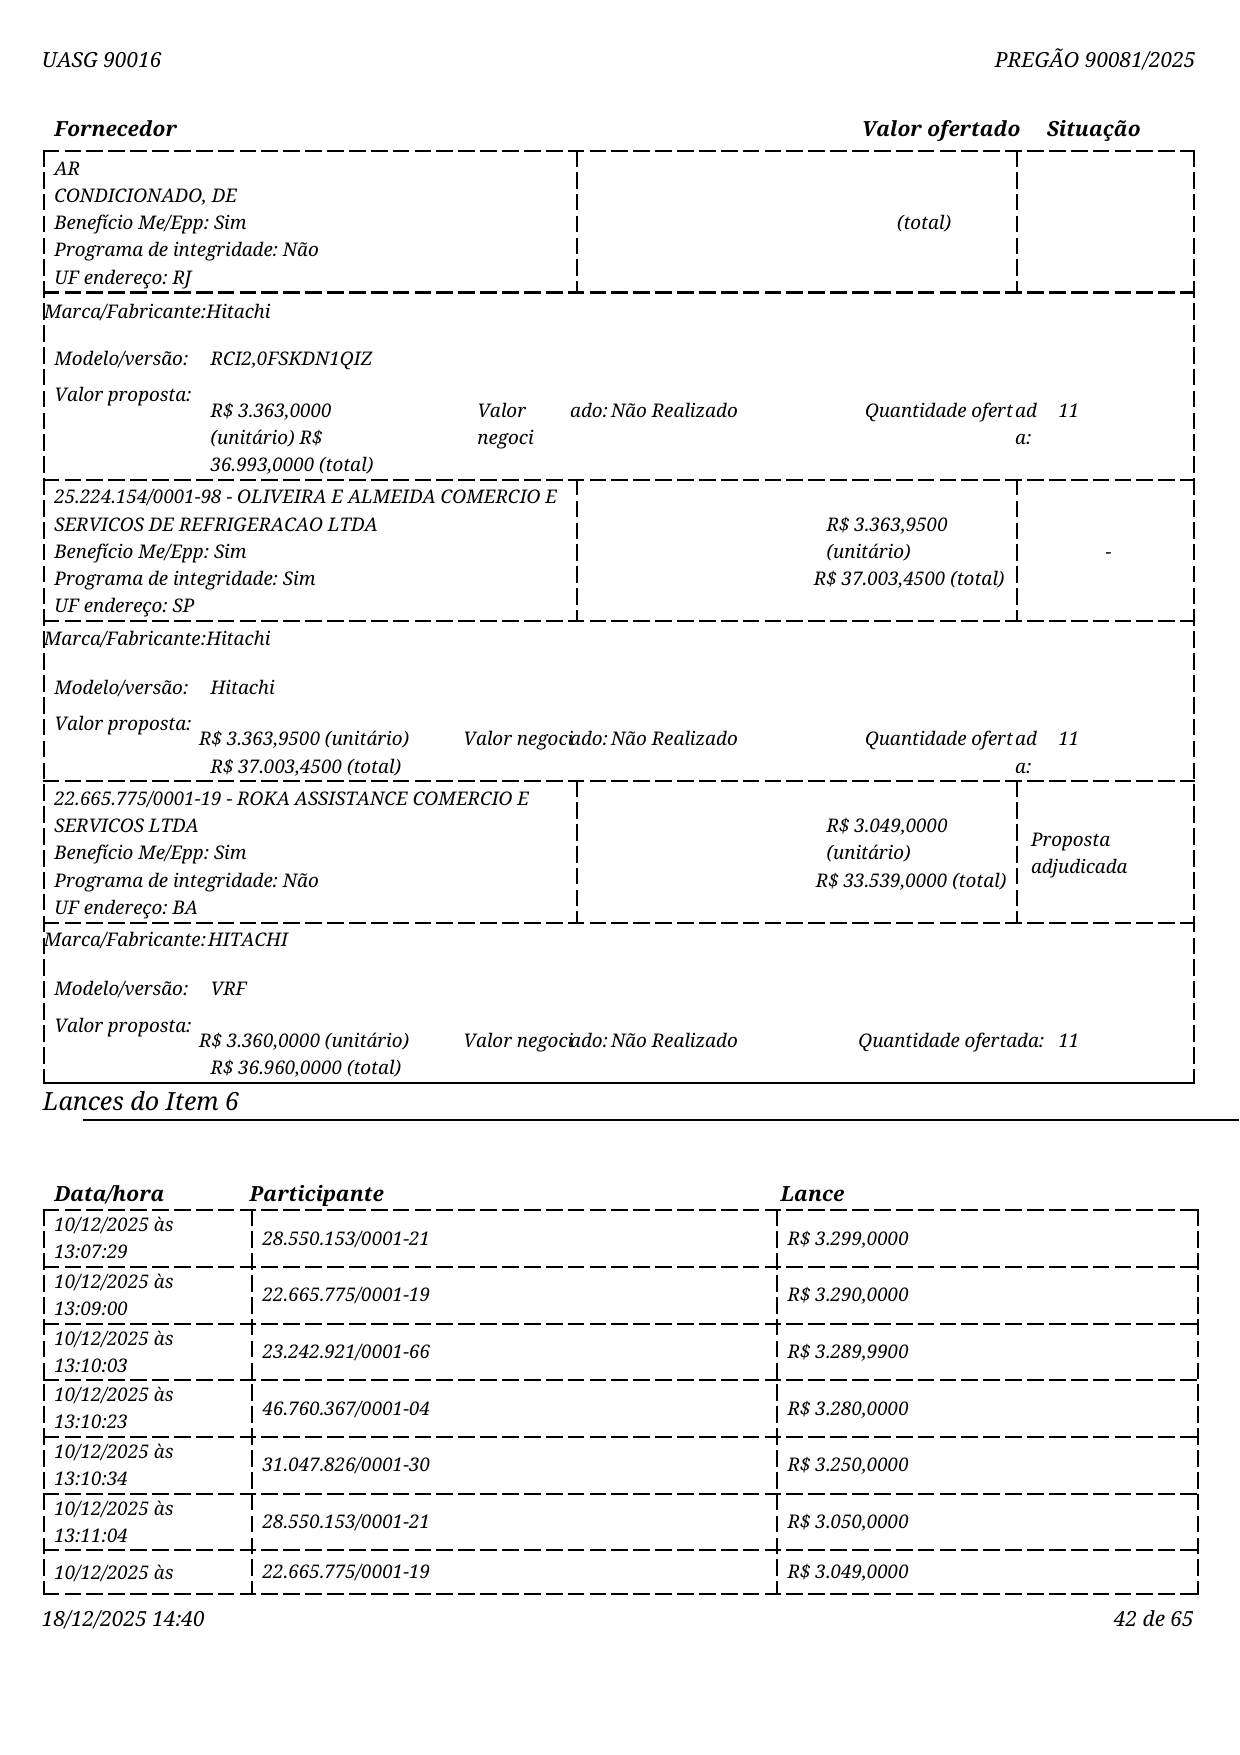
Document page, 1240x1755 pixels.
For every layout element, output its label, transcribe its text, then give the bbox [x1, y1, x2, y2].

table_cell 10/12/2025 às [44, 1549, 252, 1593]
table_cell [477, 343, 577, 392]
table_cell Marca/Fabricante: HITACHI [44, 922, 577, 973]
table_cell [1017, 479, 1101, 620]
table_cell [826, 343, 1017, 392]
table_cell [577, 150, 826, 291]
table_cell Quantidade ofertada: [788, 1022, 1048, 1082]
table_cell [577, 479, 787, 620]
table_cell R$ 3.280,0000 [777, 1379, 1198, 1436]
table_cell [788, 671, 1017, 721]
table_cell [1017, 671, 1101, 721]
table_cell 31.047.826/0001-30 [252, 1436, 777, 1493]
table_cell 11 [1048, 721, 1101, 780]
table_cell [1101, 671, 1194, 721]
table_cell [577, 780, 787, 922]
table_cell 10/12/2025 às 13:10:34 [44, 1436, 252, 1493]
table_cell R$ 3.363,0000 (unitário) R$ 36.993,0000 (total) [199, 392, 477, 479]
table_cell ado: Não Realizado [577, 392, 826, 479]
table_cell [1101, 291, 1194, 343]
table_cell Modelo/versão: Valor proposta: [44, 671, 199, 780]
table_cell - [1101, 479, 1194, 620]
table_cell [577, 620, 787, 671]
table_cell 10/12/2025 às 13:10:03 [44, 1323, 252, 1379]
table_cell R$ 3.049,0000 (unitário) R$ 33.539,0000 (total) [788, 780, 1017, 922]
table_cell R$ 3.049,0000 [777, 1549, 1198, 1593]
table_cell ada: [1017, 721, 1048, 780]
table_cell [826, 291, 1017, 343]
table_cell R$ 3.363,9500 (unitário) R$ 37.003,4500 (total) [788, 479, 1017, 620]
table_cell Marca/Fabricante: Hitachi [44, 291, 477, 343]
table_cell ada: [1017, 392, 1048, 479]
table_cell 25.224.154/0001-98 - OLIVEIRA E ALMEIDA COMERCIO E SERVICOS DE REFRIGERACAO LTDA Benefício Me/Epp: Sim Programa de integridade: Sim UF endereço: SP [44, 479, 577, 620]
table_cell R$ 3.250,0000 [777, 1436, 1198, 1493]
table_cell 22.665.775/0001-19 [252, 1549, 777, 1593]
table_cell [1017, 291, 1101, 343]
table_header 28.550.153/0001-21 [252, 1209, 777, 1266]
table_cell Hitachi [199, 671, 577, 721]
table_cell [477, 291, 577, 343]
table_cell Valor negoci [477, 392, 577, 479]
table_cell (total) [826, 150, 1017, 291]
table_cell Modelo/versão: Valor proposta: [44, 973, 199, 1082]
table_cell [1101, 392, 1194, 479]
table_cell R$ 3.363,9500 (unitário) Valor negoci R$ 37.003,4500 (total) [199, 721, 577, 780]
table_cell ado: Não Realizado [577, 721, 787, 780]
table_cell R$ 3.360,0000 (unitário) Valor negoci R$ 36.960,0000 (total) [199, 1022, 577, 1082]
subtitle Lances do Item 6 [43, 1084, 1089, 1118]
table_header 10/12/2025 às 13:07:29 [44, 1209, 252, 1266]
table_cell 22.665.775/0001-19 - ROKA ASSISTANCE COMERCIO E SERVICOS LTDA Benefício Me/Epp: Sim Programa de integridade: Não UF endereço: BA [44, 780, 577, 922]
text Data/hora Participante Lance [54, 1179, 1089, 1207]
table_cell AR CONDICIONADO, DE Benefício Me/Epp: Sim Programa de integridade: Não UF endereço: RJ [44, 150, 477, 291]
table_cell [477, 150, 577, 291]
table_cell Quantidade ofert [826, 392, 1017, 479]
table_header R$ 3.299,0000 [777, 1209, 1198, 1266]
table_cell [577, 973, 787, 1022]
table_cell Modelo/versão: Valor proposta: [44, 343, 199, 479]
table_cell 28.550.153/0001-21 [252, 1493, 777, 1549]
table_cell [788, 922, 1194, 973]
table_cell 10/12/2025 às 13:10:23 [44, 1379, 252, 1436]
table_cell 11 [1048, 1022, 1194, 1082]
table_cell [577, 671, 787, 721]
table_cell Quantidade ofert [788, 721, 1017, 780]
table_cell [577, 291, 826, 343]
table_cell [1101, 721, 1194, 780]
table_cell RCI2,0FSKDN1QIZ [199, 343, 477, 392]
table_cell VRF [199, 973, 577, 1022]
table_cell [1017, 343, 1101, 392]
table_cell 46.760.367/0001-04 [252, 1379, 777, 1436]
table_cell [577, 922, 787, 973]
table_cell [788, 973, 1194, 1022]
table_cell - [1101, 150, 1194, 291]
table_cell 23.242.921/0001-66 [252, 1323, 777, 1379]
table_cell 22.665.775/0001-19 [252, 1266, 777, 1323]
table_cell [1017, 150, 1101, 291]
table_cell [1017, 620, 1101, 671]
table_cell 10/12/2025 às 13:09:00 [44, 1266, 252, 1323]
table_cell [577, 343, 826, 392]
table_cell R$ 3.290,0000 [777, 1266, 1198, 1323]
table_cell R$ 3.050,0000 [777, 1493, 1198, 1549]
table_cell [1101, 620, 1194, 671]
table_cell R$ 3.289,9900 [777, 1323, 1198, 1379]
table_cell 11 [1048, 392, 1101, 479]
table_cell ado: Não Realizado [577, 1022, 787, 1082]
table_cell Marca/Fabricante: Hitachi [44, 620, 577, 671]
table_cell Proposta adjudicada [1017, 780, 1194, 922]
table_cell [788, 620, 1017, 671]
table_cell [1101, 343, 1194, 392]
table_cell 10/12/2025 às 13:11:04 [44, 1493, 252, 1549]
